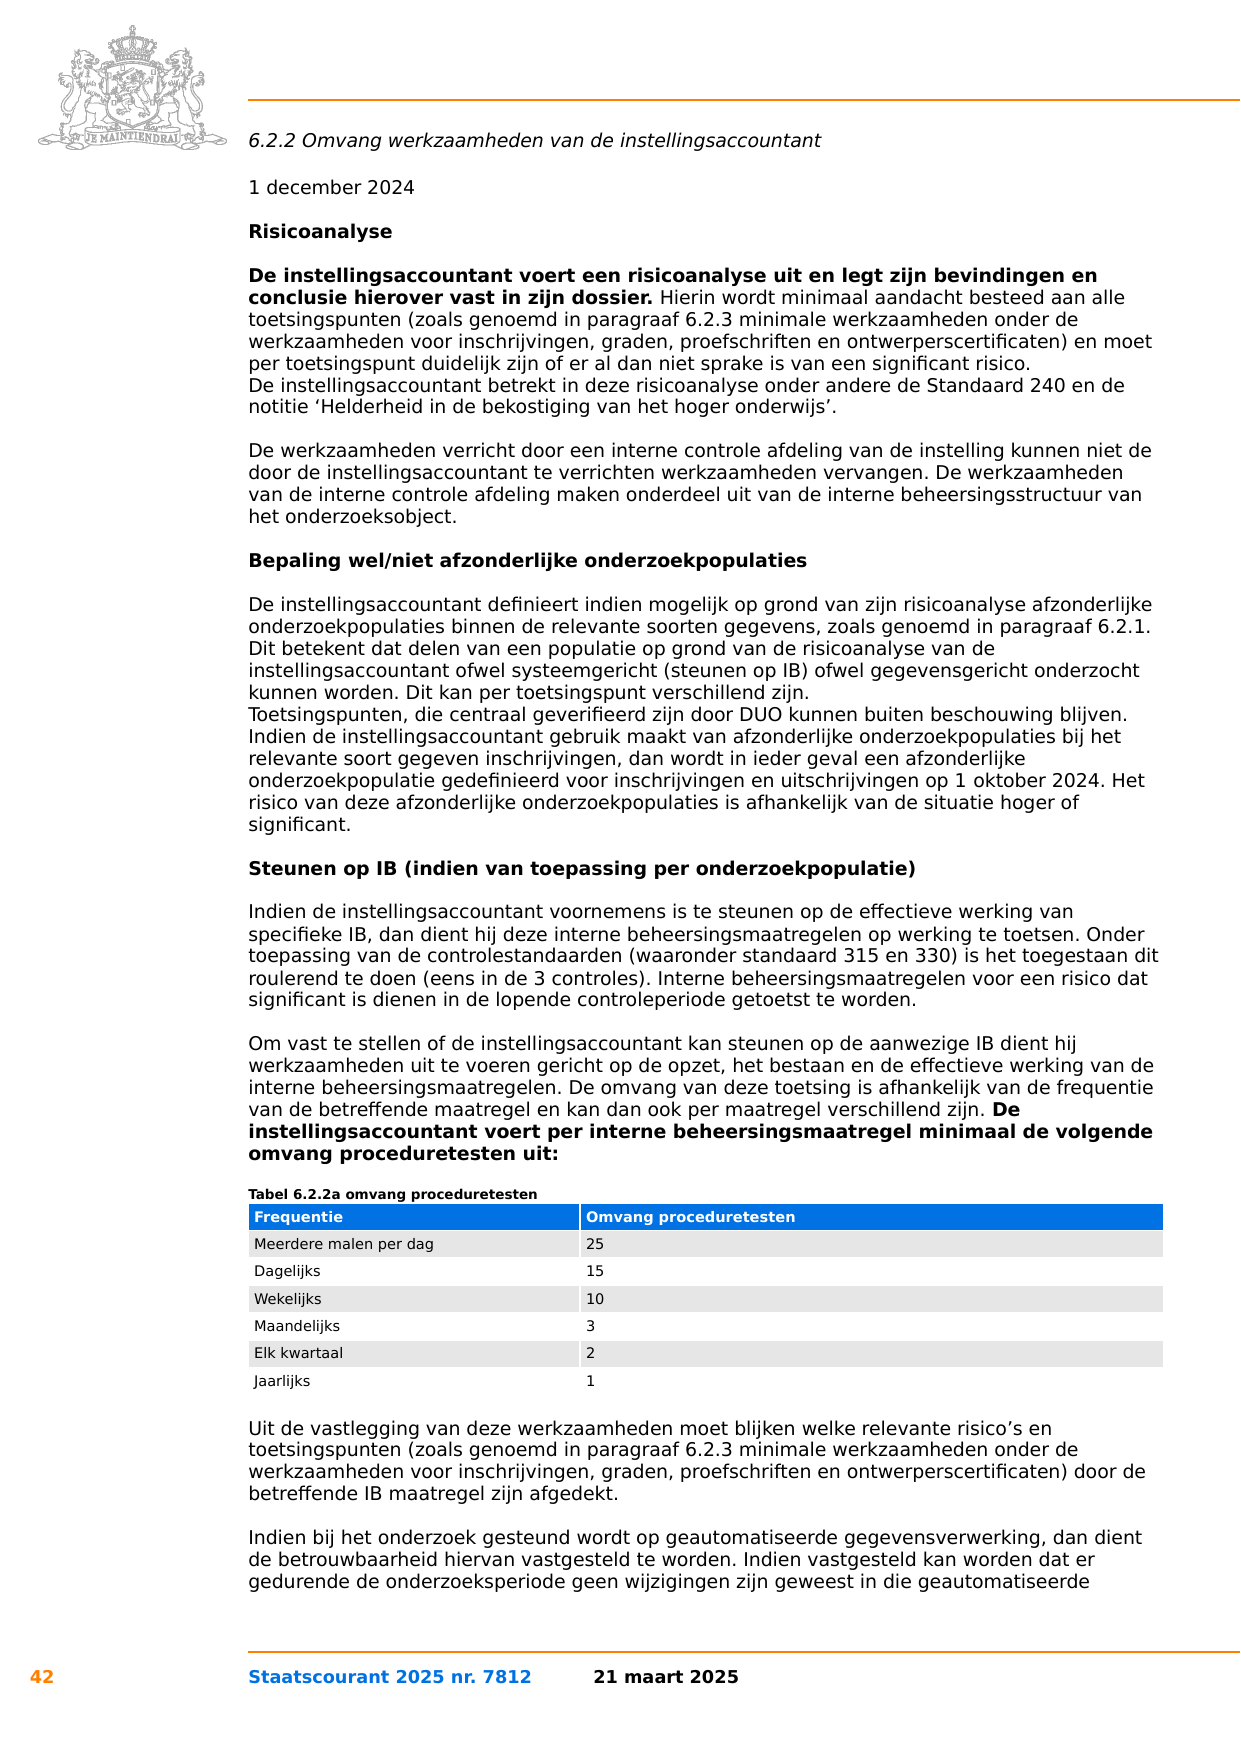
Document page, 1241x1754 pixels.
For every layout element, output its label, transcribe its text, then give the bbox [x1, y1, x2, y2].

text Indien bij het onderzoek gesteund wordt op geautomatiseerde gegevensverwerking, dan dient de betrouwbaarheid hiervan vastgesteld te worden. Indien vastgesteld kan worden dat er gedurende de onderzoeksperiode geen wijzigingen zijn geweest in die geautomatiseerde [248, 1527, 1163, 1593]
subtitle Risicoanalyse [248, 221, 1163, 243]
text De werkzaamheden verricht door een interne controle afdeling van de instelling kunnen niet de door de instellingsaccountant te verrichten werkzaamheden vervangen. De werkzaamheden van de interne controle afdeling maken onderdeel uit van de interne beheersingsstructuur van het onderzoeksobject. [248, 440, 1163, 528]
table_cell Frequentie [249, 1204, 579, 1230]
text De instellingsaccountant voert een risicoanalyse uit en legt zijn bevindingen en conclusie hierover vast in zijn dossier. Hierin wordt minimaal aandacht besteed aan alle toetsingspunten (zoals genoemd in paragraaf 6.2.3 minimale werkzaamheden onder de werkzaamheden voor inschrijvingen, graden, proefschriften en ontwerperscertificaten) en moet per toetsingspunt duidelijk zijn of er al dan niet sprake is van een significant risico. [248, 264, 1163, 374]
picture [38, 25, 227, 150]
table_cell 3 [581, 1313, 1163, 1340]
table_cell Elk kwartaal [249, 1341, 579, 1367]
table_header Tabel 6.2.2a omvang proceduretesten [248, 1187, 1163, 1203]
text De instellingsaccountant definieert indien mogelijk op grond van zijn risicoanalyse afzonderlijke onderzoekpopulaties binnen de relevante soorten gegevens, zoals genoemd in paragraaf 6.2.1. Dit betekent dat delen van een populatie op grond van de risicoanalyse van de instellingsaccountant ofwel systeemgericht (steunen op IB) ofwel gegevensgericht onderzocht kunnen worden. Dit kan per toetsingspunt verschillend zijn. [248, 594, 1163, 704]
table_cell 2 [581, 1341, 1163, 1367]
table_cell 10 [581, 1286, 1163, 1312]
subtitle Steunen op IB (indien van toepassing per onderzoekpopulatie) [248, 858, 1163, 879]
text Toetsingspunten, die centraal geverifieerd zijn door DUO kunnen buiten beschouwing blijven. [248, 704, 1163, 726]
text De instellingsaccountant betrekt in deze risicoanalyse onder andere de Standaard 240 en de notitie ‘Helderheid in de bekostiging van het hoger onderwijs’. [248, 374, 1163, 418]
table_cell Omvang proceduretesten [581, 1204, 1163, 1230]
table_cell Jaarlijks [249, 1368, 579, 1394]
text Indien de instellingsaccountant gebruik maakt van afzonderlijke onderzoekpopulaties bij het relevante soort gegeven inschrijvingen, dan wordt in ieder geval een afzonderlijke onderzoekpopulatie gedefinieerd voor inschrijvingen en uitschrijvingen op 1 oktober 2024. Het risico van deze afzonderlijke onderzoekpopulaties is afhankelijk van de situatie hoger of significant. [248, 726, 1163, 836]
table_cell 25 [581, 1231, 1163, 1257]
table_cell 1 [581, 1368, 1163, 1394]
text 1 december 2024 [248, 177, 1163, 199]
table_cell Dagelijks [249, 1259, 579, 1285]
text Om vast te stellen of de instellingsaccountant kan steunen op de aanwezige IB dient hij werkzaamheden uit te voeren gericht op de opzet, het bestaan en de effectieve werking van de interne beheersingsmaatregelen. De omvang van deze toetsing is afhankelijk van de frequentie van de betreffende maatregel en kan dan ook per maatregel verschillend zijn. De instellingsaccountant voert per interne beheersingsmaatregel minimaal de volgende omvang proceduretesten uit: [248, 1033, 1163, 1165]
subtitle 6.2.2 Omvang werkzaamheden van de instellingsaccountant [248, 130, 1163, 152]
subtitle Bepaling wel/niet afzonderlijke onderzoekpopulaties [248, 550, 1163, 572]
text Uit de vastlegging van deze werkzaamheden moet blijken welke relevante risico’s en toetsingspunten (zoals genoemd in paragraaf 6.2.3 minimale werkzaamheden onder de werkzaamheden voor inschrijvingen, graden, proefschriften en ontwerperscertificaten) door de betreffende IB maatregel zijn afgedekt. [248, 1417, 1163, 1505]
table_cell Meerdere malen per dag [249, 1231, 579, 1257]
table_cell Maandelijks [249, 1313, 579, 1340]
table_cell Wekelijks [249, 1286, 579, 1312]
text Indien de instellingsaccountant voornemens is te steunen op de effectieve werking van specifieke IB, dan dient hij deze interne beheersingsmaatregelen op werking te toetsen. Onder toepassing van de controlestandaarden (waaronder standaard 315 en 330) is het toegestaan dit roulerend te doen (eens in de 3 controles). Interne beheersingsmaatregelen voor een risico dat significant is dienen in de lopende controleperiode getoetst te worden. [248, 901, 1163, 1011]
table_cell 15 [581, 1259, 1163, 1285]
